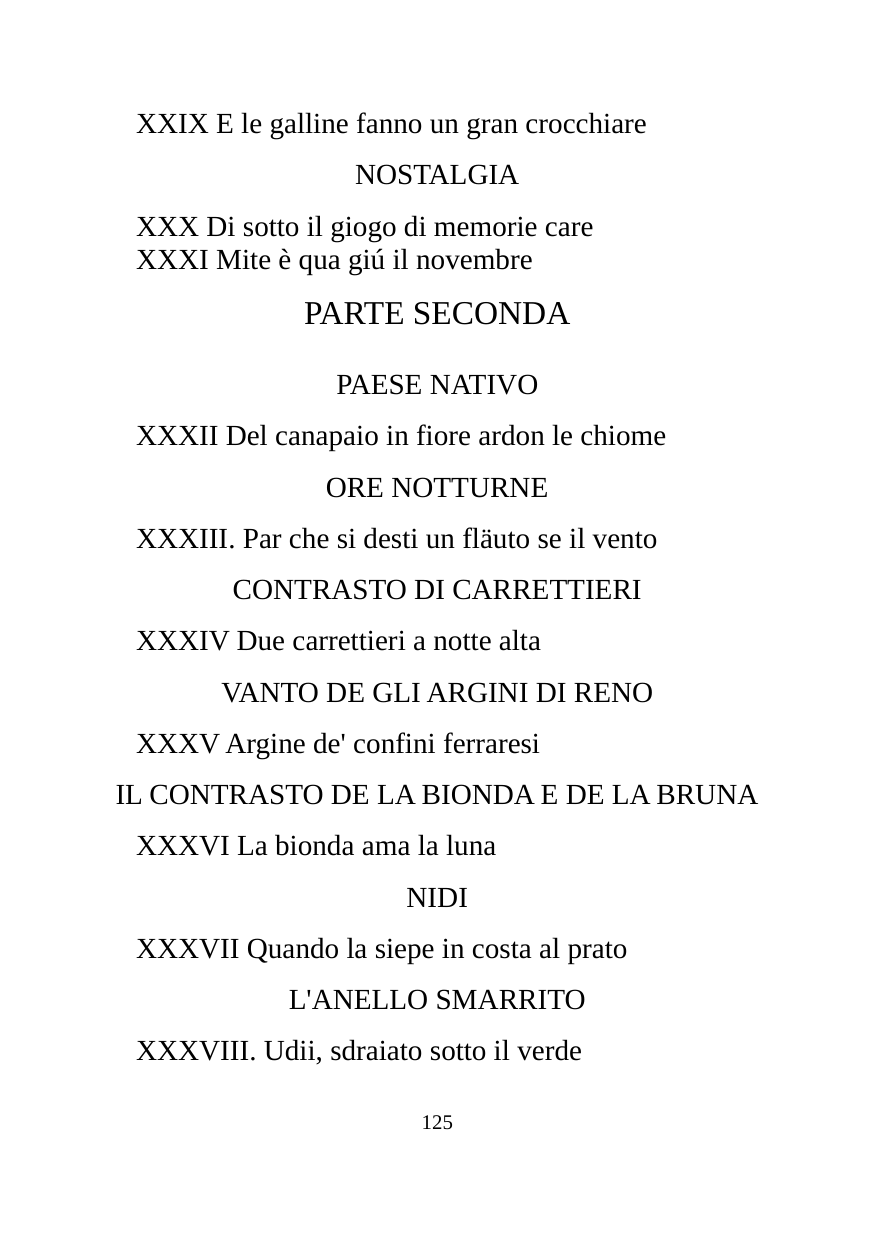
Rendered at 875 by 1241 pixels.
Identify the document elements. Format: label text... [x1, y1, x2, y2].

text XXIX E le galline fanno un gran crocchiare [106, 106, 768, 140]
text CONTRASTO DI CARRETTIERI [106, 572, 768, 606]
text XXXIV Due carrettieri a notte alta [106, 623, 768, 657]
text VANTO DE GLI ARGINI DI RENO [106, 675, 768, 708]
text XXXVI La bionda ama la luna [106, 828, 768, 862]
text XXXVIII. Udii, sdraiato sotto il verde [106, 1033, 768, 1067]
text XXXIII. Par che si desti un fläuto se il vento [106, 521, 768, 554]
text NIDI [106, 880, 768, 913]
text PARTE SECONDA [106, 293, 768, 332]
text XXXI Mite è qua giú il novembre [106, 242, 768, 276]
text XXXII Del canapaio in fiore ardon le chiome [106, 418, 768, 452]
text IL CONTRASTO DE LA BIONDA E DE LA BRUNA [106, 777, 768, 811]
text XXXVII Quando la siepe in costa al prato [106, 931, 768, 964]
text XXX Di sotto il giogo di memorie care [106, 209, 768, 242]
text PAESE NATIVO [106, 367, 768, 401]
text NOSTALGIA [106, 157, 768, 191]
text ORE NOTTURNE [106, 470, 768, 503]
text XXXV Argine de' confini ferraresi [106, 726, 768, 759]
text l'anello smarrito [106, 982, 768, 1016]
